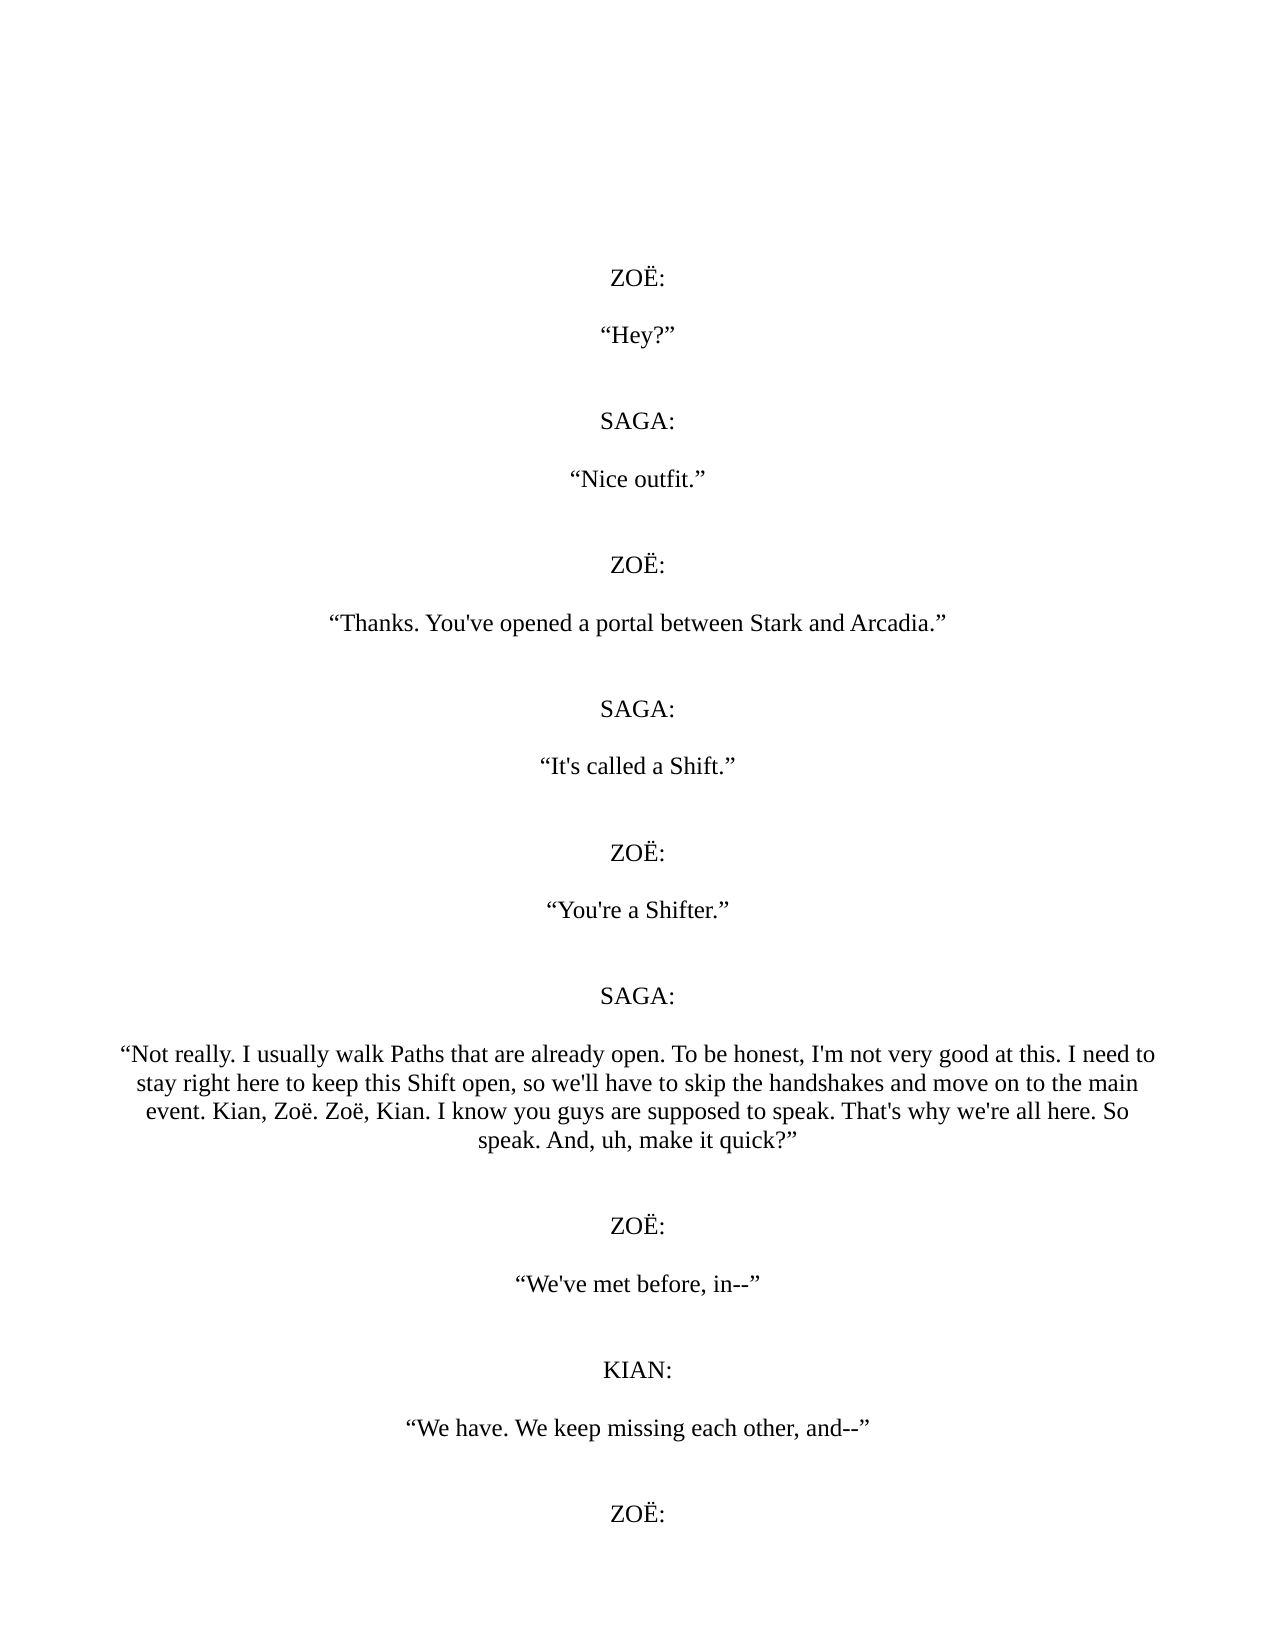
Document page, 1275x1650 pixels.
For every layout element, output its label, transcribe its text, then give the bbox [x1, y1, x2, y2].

text “It's called a Shift.” [118, 751, 1157, 780]
text SAGA: [118, 981, 1157, 1010]
text ZOË: [118, 1211, 1157, 1240]
text “We've met before, in--” [118, 1269, 1157, 1298]
text SAGA: [118, 694, 1157, 723]
text “Nice outfit.” [118, 464, 1157, 493]
text ZOË: [118, 1499, 1157, 1528]
text “Hey?” [118, 320, 1157, 349]
text “Not really. I usually walk Paths that are already open. To be honest, I'm not very good at this. I need to stay right here to keep this Shift open, so we'll have to skip the handshakes and move on to the main event. Kian, Zoë. Zoë, Kian. I know you guys are supposed to speak. That's why we're all here. So speak. And, uh, make it quick?” [118, 1039, 1157, 1154]
text “You're a Shifter.” [118, 895, 1157, 924]
text ZOË: [118, 550, 1157, 579]
text KIAN: [118, 1355, 1157, 1384]
text SAGA: [118, 406, 1157, 435]
text ZOË: [118, 838, 1157, 866]
text “Thanks. You've opened a portal between Stark and Arcadia.” [118, 608, 1157, 636]
text ZOË: [118, 263, 1157, 291]
text “We have. We keep missing each other, and--” [118, 1413, 1157, 1441]
